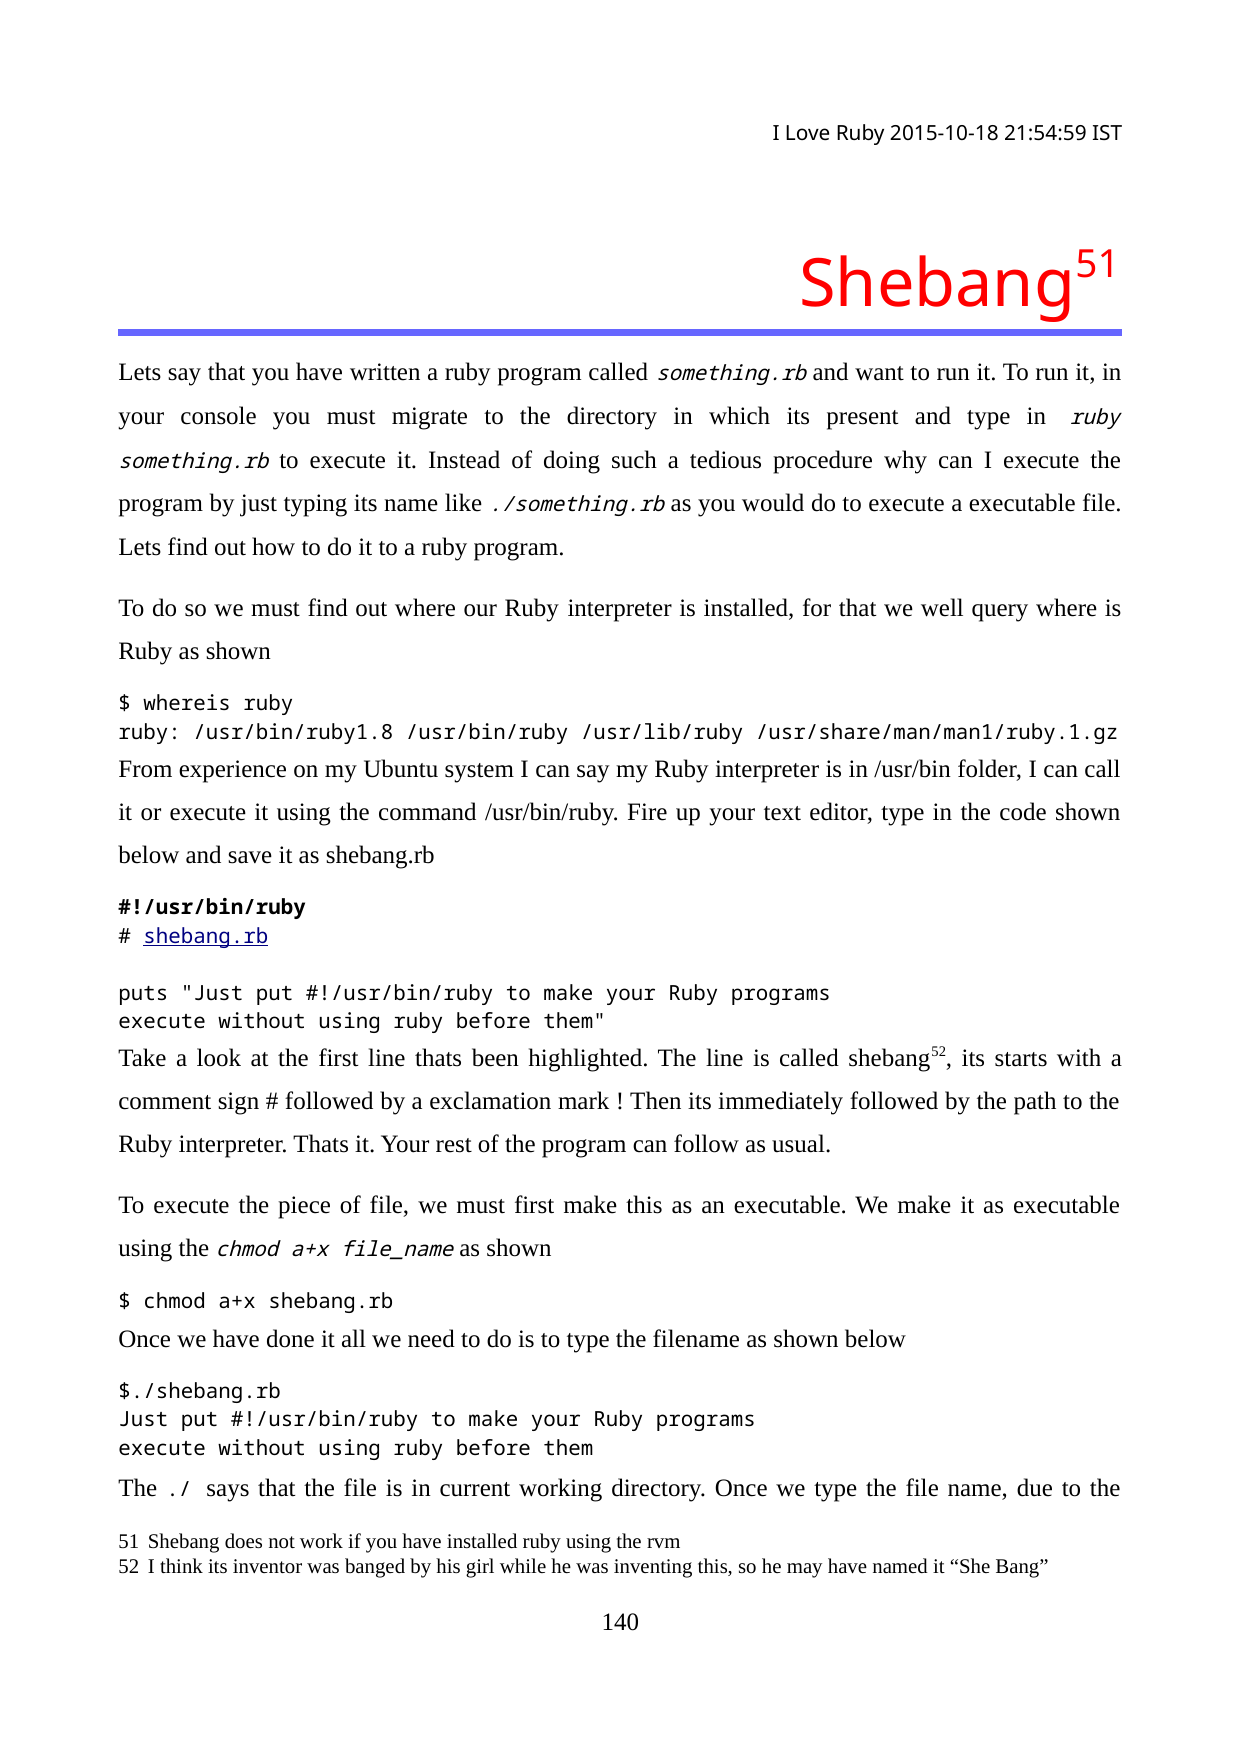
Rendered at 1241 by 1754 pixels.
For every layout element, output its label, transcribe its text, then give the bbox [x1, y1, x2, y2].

text puts "Just put #!/usr/bin/ruby to make your Ruby programs [118, 978, 1122, 1006]
text execute without using ruby before them" [118, 1006, 1122, 1034]
text Just put #!/usr/bin/ruby to make your Ruby programs [118, 1404, 1122, 1433]
subtitle Shebang [118, 233, 1122, 329]
text Shebang does not work if you have installed ruby using the rvm [118, 1529, 1122, 1553]
text execute without using ruby before them [118, 1433, 1122, 1461]
text $ whereis ruby [118, 688, 1122, 717]
text Once we have done it all we need to do is to type the filename as shown below [118, 1324, 1122, 1353]
text Lets say that you have written a ruby program called something.rb and want to run it. To run it, in your console you must migrate to the directory in which its present and type in ruby something.rb to execute it. Instead of doing such a tedious procedure why can I execute the program by just typing its name like ./something.rb as you would do to execute a executable file. Lets find out how to do it to a ruby program. [118, 357, 1122, 561]
text To execute the piece of file, we must first make this as an executable. We make it as executable using the chmod a+x file_name as shown [118, 1190, 1122, 1263]
text The ./ says that the file is in current working directory. Once we type the file name, due to the [118, 1470, 1122, 1504]
text #!/usr/bin/ruby [118, 892, 1122, 921]
text $./shebang.rb [118, 1376, 1122, 1404]
text ruby: /usr/bin/ruby1.8 /usr/bin/ruby /usr/lib/ruby /usr/share/man/man1/ruby.1.gz [118, 717, 1122, 745]
text $ chmod a+x shebang.rb [118, 1287, 1122, 1315]
text I think its inventor was banged by his girl while he was inventing this, so he may have named it “She Bang” [118, 1553, 1122, 1578]
text # shebang.rb [118, 921, 1122, 949]
text Take a look at the first line thats been highlighted. The line is called shebang, its starts with a comment sign # followed by a exclamation mark ! Then its immediately followed by the path to the Ruby interpreter. Thats it. Your rest of the program can follow as usual. [118, 1043, 1122, 1158]
text To do so we must find out where our Ruby interpreter is installed, for that we well query where is Ruby as shown [118, 593, 1122, 665]
text From experience on my Ubuntu system I can say my Ruby interpreter is in /usr/bin folder, I can call it or execute it using the command /usr/bin/ruby. Fire up your text editor, type in the code shown below and save it as shebang.rb [118, 754, 1122, 869]
